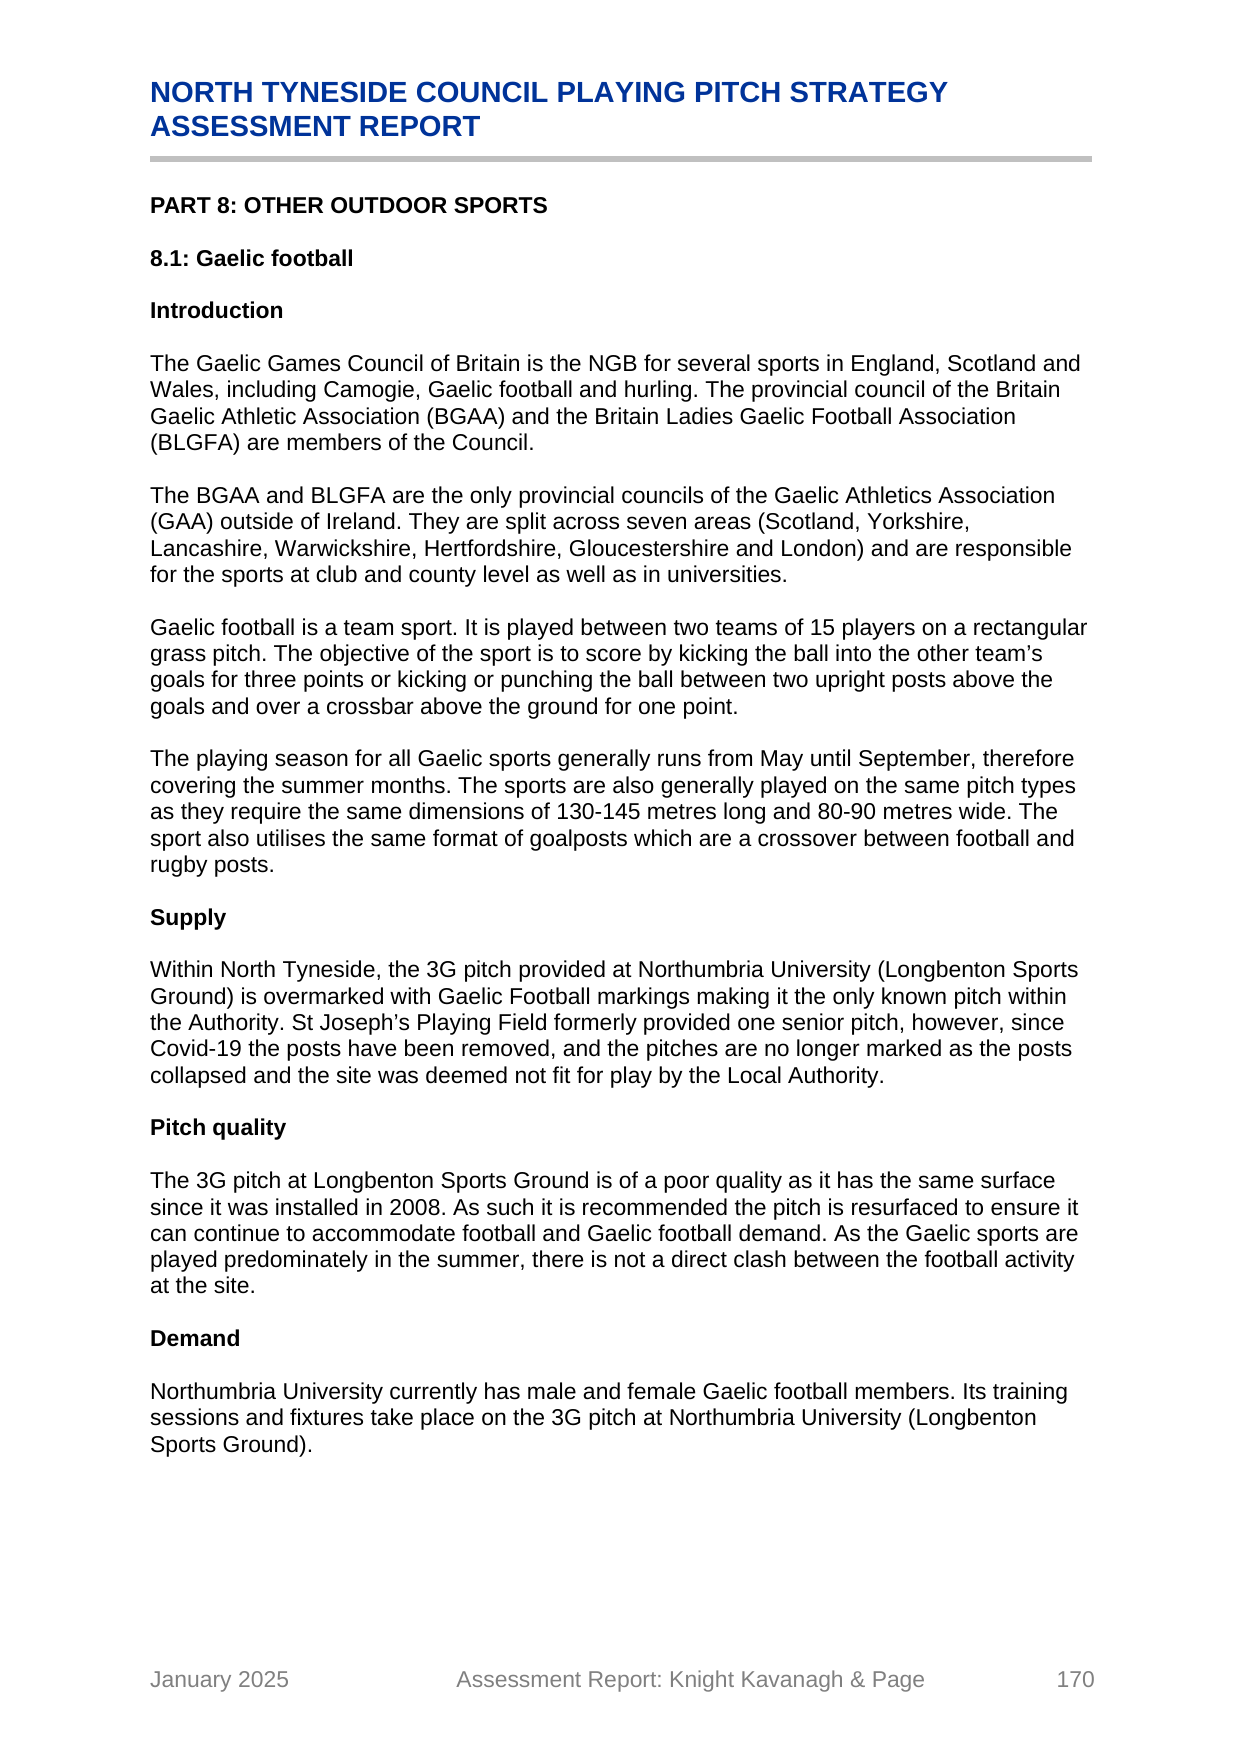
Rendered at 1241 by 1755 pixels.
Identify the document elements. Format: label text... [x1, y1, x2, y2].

text Pitch quality [150, 1114, 1090, 1141]
text Demand [150, 1325, 1090, 1352]
text Introduction [150, 297, 1090, 324]
subtitle PART 8: OTHER OUTDOOR SPORTS [150, 192, 1090, 218]
subtitle 8.1: Gaelic football [150, 245, 1090, 271]
text The BGAA and BLGFA are the only provincial councils of the Gaelic Athletics Association (GAA) outside of Ireland. They are split across seven areas (Scotland, Yorkshire, Lancashire, Warwickshire, Hertfordshire, Gloucestershire and London) and are responsible for the sports at club and county level as well as in universities. [150, 482, 1090, 587]
text The 3G pitch at Longbenton Sports Ground is of a poor quality as it has the same surface since it was installed in 2008. As such it is recommended the pitch is resurfaced to ensure it can continue to accommodate football and Gaelic football demand. As the Gaelic sports are played predominately in the summer, there is not a direct clash between the football activity at the site. [150, 1167, 1090, 1299]
text The playing season for all Gaelic sports generally runs from May until September, therefore covering the summer months. The sports are also generally played on the same pitch types as they require the same dimensions of 130-145 metres long and 80-90 metres wide. The sport also utilises the same format of goalposts which are a crossover between football and rugby posts. [150, 745, 1090, 877]
text The Gaelic Games Council of Britain is the NGB for several sports in England, Scotland and Wales, including Camogie, Gaelic football and hurling. The provincial council of the Britain Gaelic Athletic Association (BGAA) and the Britain Ladies Gaelic Football Association (BLGFA) are members of the Council. [150, 350, 1090, 456]
text Supply [150, 903, 1090, 930]
text Gaelic football is a team sport. It is played between two teams of 15 players on a rectangular grass pitch. The objective of the sport is to score by kicking the ball into the other team’s goals for three points or kicking or punching the ball between two upright posts above the goals and over a crossbar above the ground for one point. [150, 614, 1090, 719]
text Northumbria University currently has male and female Gaelic football members. Its training sessions and fixtures take place on the 3G pitch at Northumbria University (Longbenton Sports Ground). [150, 1378, 1090, 1457]
text Within North Tyneside, the 3G pitch provided at Northumbria University (Longbenton Sports Ground) is overmarked with Gaelic Football markings making it the only known pitch within the Authority. St Joseph’s Playing Field formerly provided one senior pitch, however, since Covid-19 the posts have been removed, and the pitches are no longer marked as the posts collapsed and the site was deemed not fit for play by the Local Authority. [150, 956, 1090, 1088]
